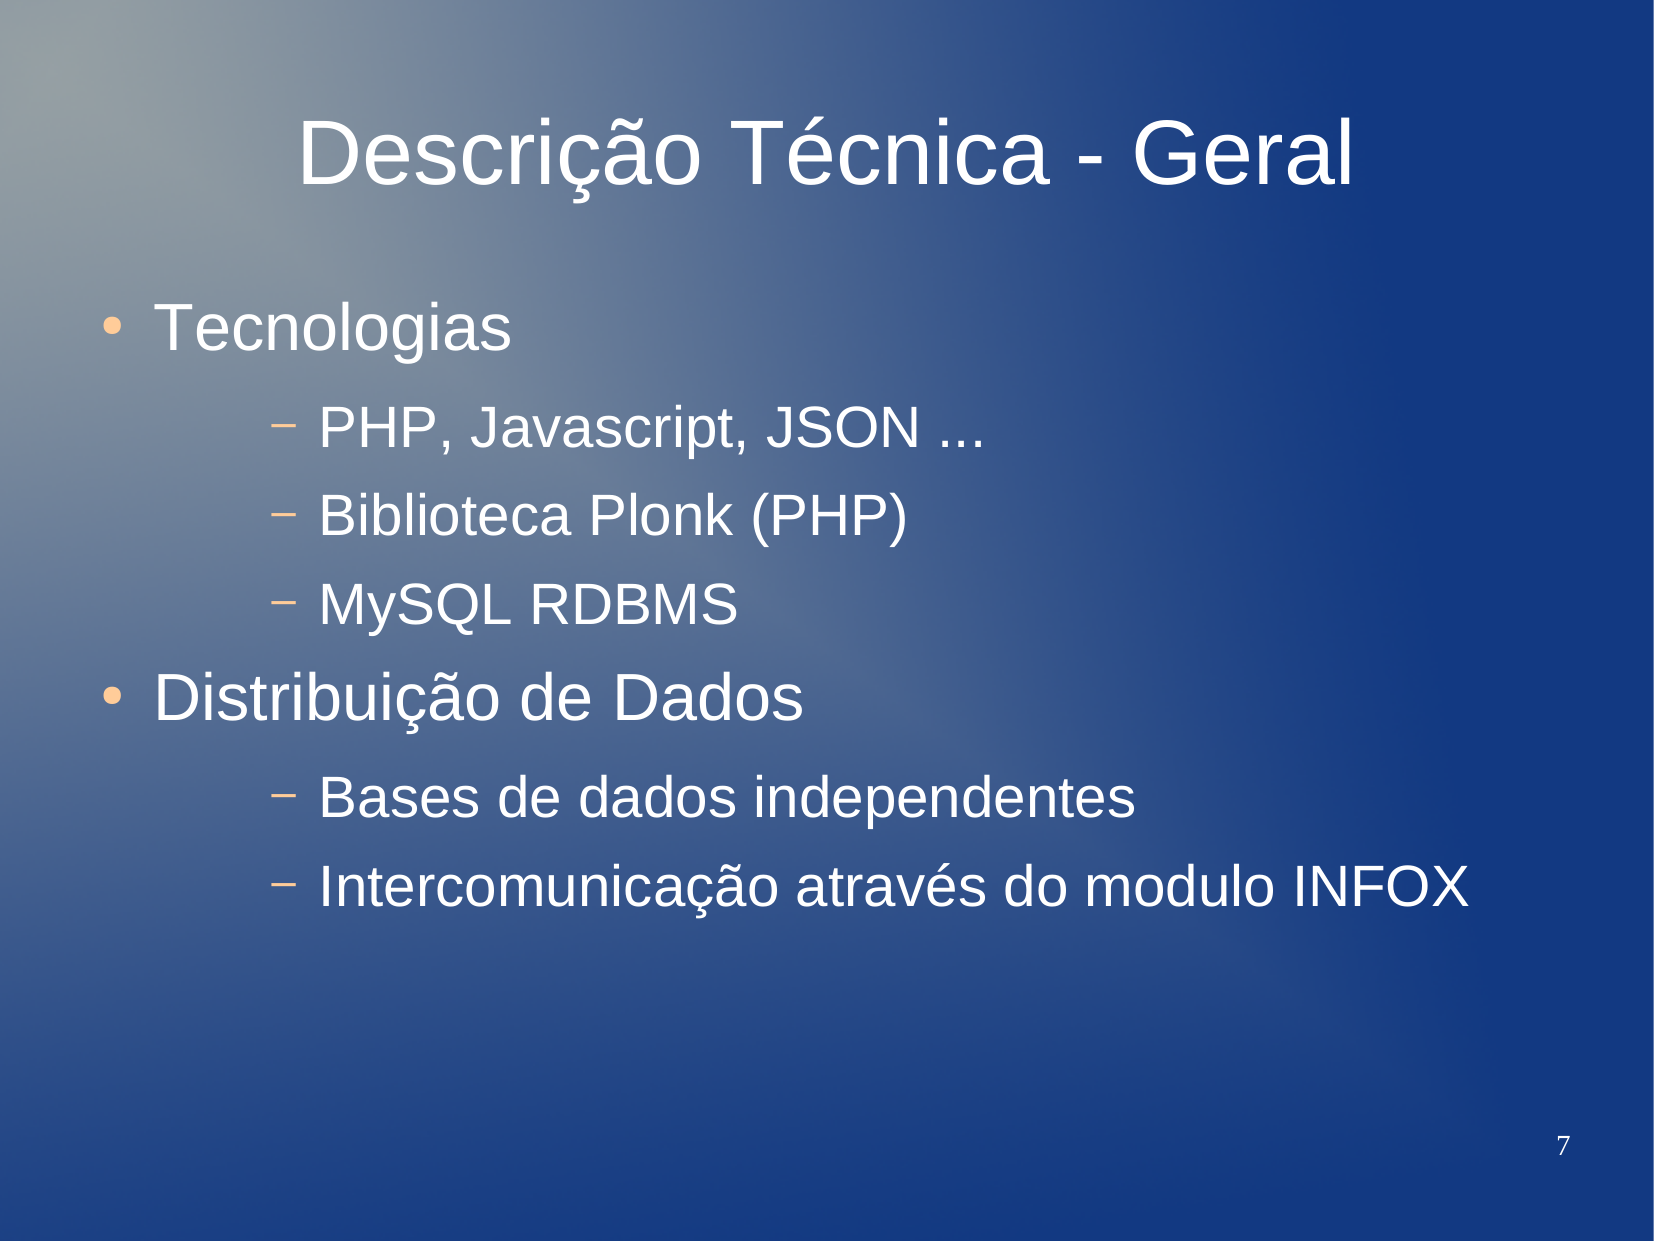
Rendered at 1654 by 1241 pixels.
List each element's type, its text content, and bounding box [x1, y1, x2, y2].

picture [0, 0, 1654, 1241]
list Tecnologias PHP, Javascript, JSON ... Biblioteca Plonk (PHP) MySQL RDBMS Distribuição de Dados Bases de dados independentes Intercomunicação através do modulo INFOX [82, 290, 1571, 1109]
title Descrição Técnica - Geral [82, 49, 1571, 257]
